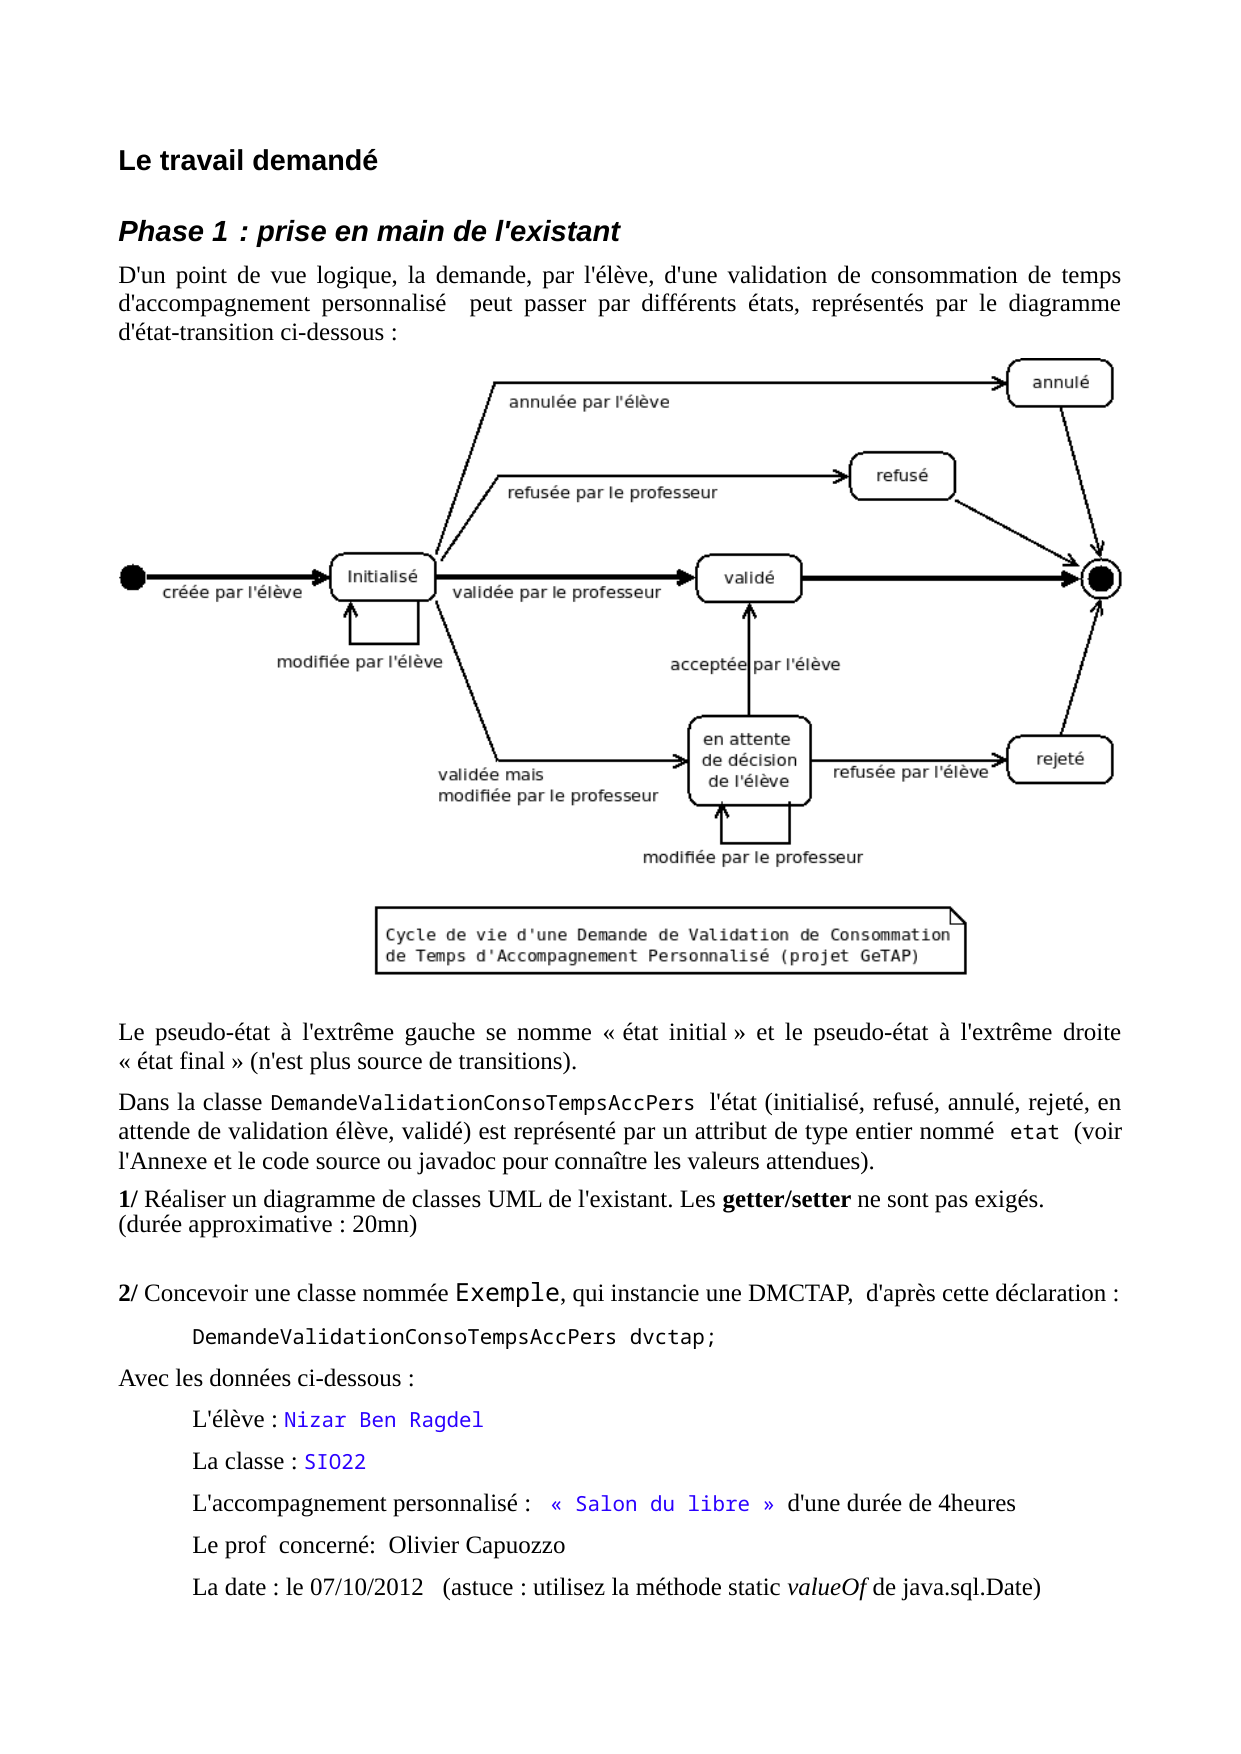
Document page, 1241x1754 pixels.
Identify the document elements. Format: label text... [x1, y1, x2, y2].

text 1/ Réaliser un diagramme de classes UML de l'existant. Les getter/setter ne sont pas exigés. [118, 1187, 1122, 1212]
text Le pseudo-état à l'extrême gauche se nomme « état initial » et le pseudo-état à l'extrême droite « état final » (n'est plus source de transitions). [118, 1017, 1122, 1074]
subtitle Le travail demandé [118, 143, 1122, 176]
picture [118, 358, 1123, 976]
text L'élève : Nizar Ben Ragdel [118, 1404, 1122, 1434]
text La classe : SIO22 [118, 1446, 1122, 1476]
text (durée approximative : 20mn) [118, 1212, 1122, 1237]
text Avec les données ci-dessous : [118, 1363, 1122, 1392]
text D'un point de vue logique, la demande, par l'élève, d'une validation de consommation de temps d'accompagnement personnalisé peut passer par différents états, représentés par le diagramme d'état-transition ci-dessous : [118, 260, 1122, 346]
text 2/ Concevoir une classe nommée Exemple, qui instancie une DMCTAP, d'après cette déclaration : [118, 1275, 1122, 1309]
subtitle Phase 1 : prise en main de l'existant [118, 214, 1122, 247]
text La date : le 07/10/2012 (astuce : utilisez la méthode static valueOf de java.sql.Date) [118, 1572, 1122, 1600]
text DemandeValidationConsoTempsAccPers dvctap; [118, 1321, 1122, 1351]
text Dans la classe DemandeValidationConsoTempsAccPers l'état (initialisé, refusé, annulé, rejeté, en attende de validation élève, validé) est représenté par un attribut de type entier nommé etat (voir l'Annexe et le code source ou javadoc pour connaître les valeurs attendues). [118, 1087, 1122, 1175]
text L'accompagnement personnalisé : « Salon du libre » d'une durée de 4heures [118, 1488, 1122, 1518]
text Le prof concerné: Olivier Capuozzo [118, 1530, 1122, 1559]
